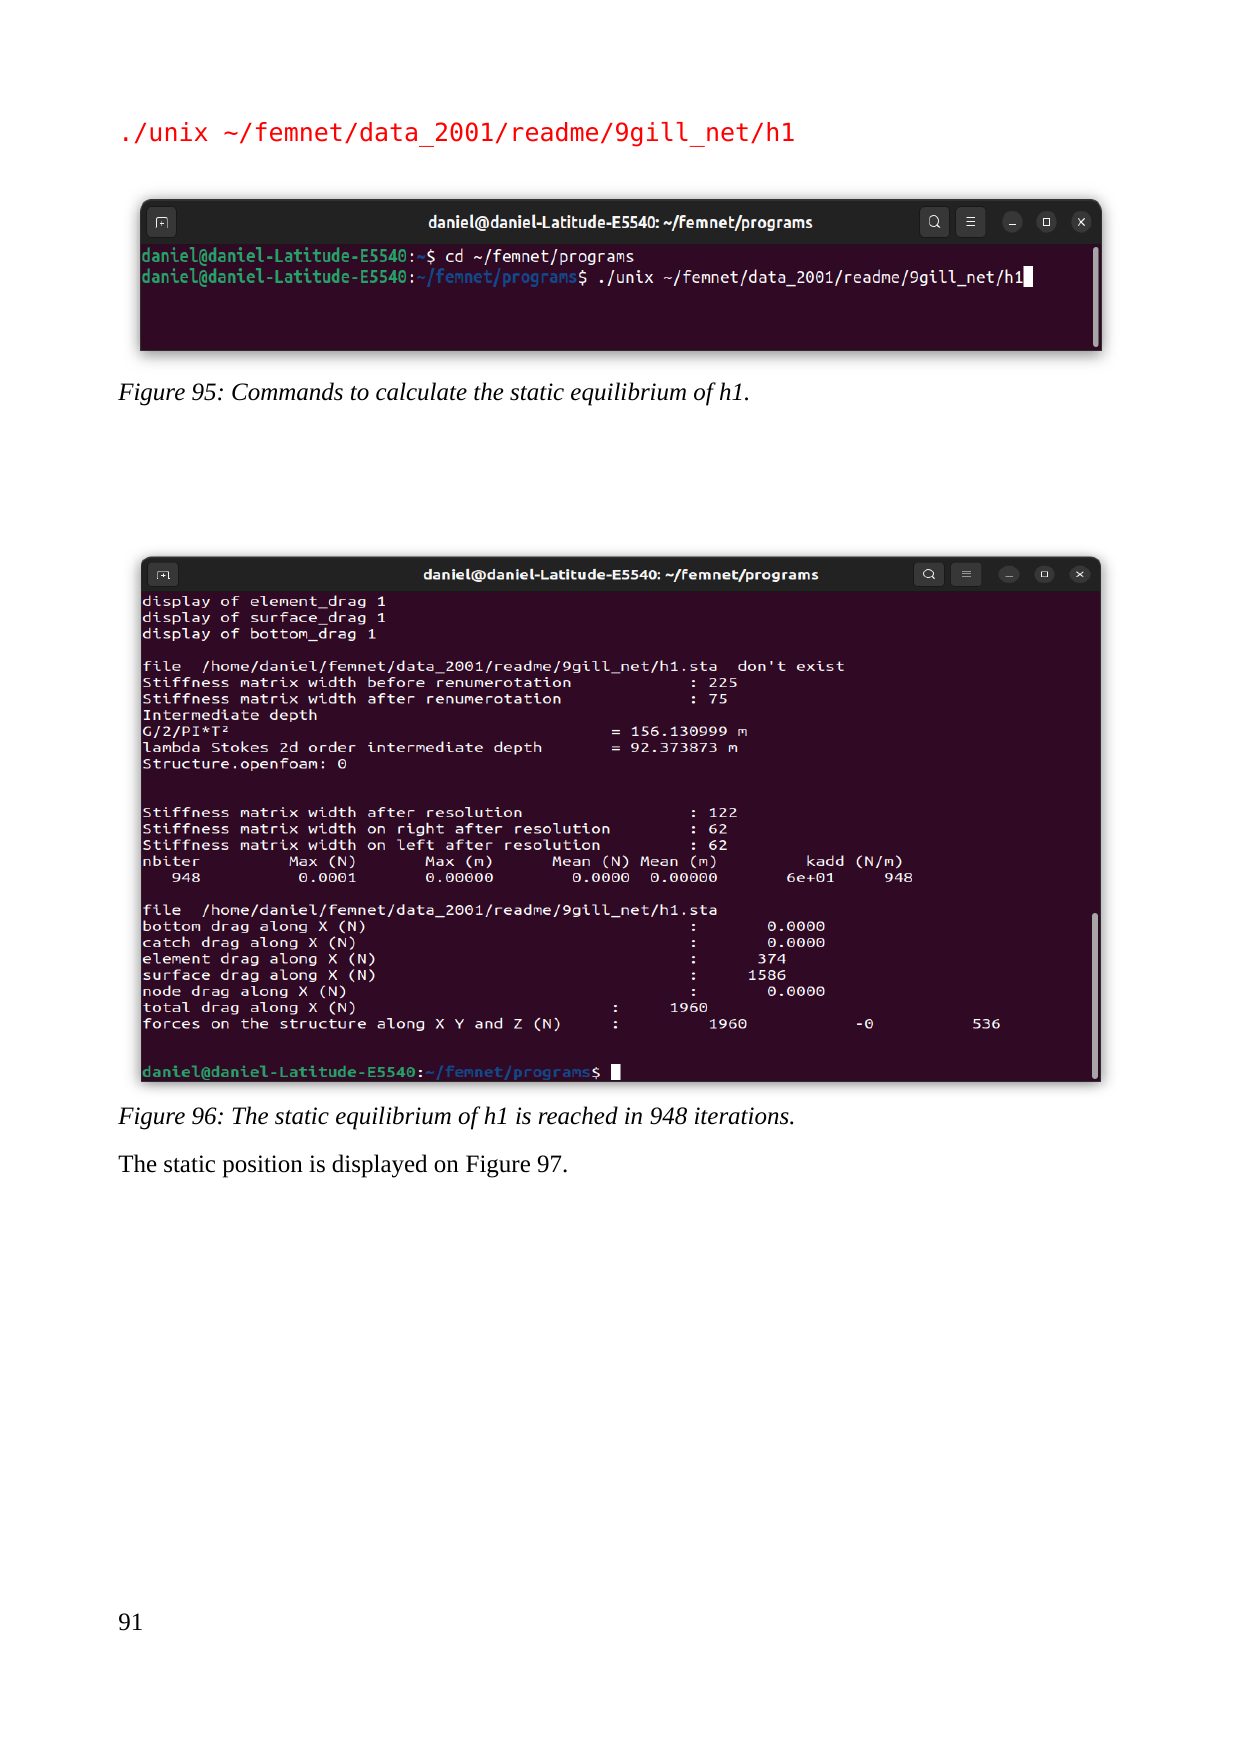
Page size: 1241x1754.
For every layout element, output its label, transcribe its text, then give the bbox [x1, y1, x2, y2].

picture [118, 178, 1123, 377]
text The static position is displayed on Figure 97. [118, 1149, 1122, 1178]
text Figure 96: The static equilibrium of h1 is reached in 948 iterations. [118, 1102, 1122, 1130]
text ./unix ~/femnet/data_2001/readme/9gill_net/h1 [118, 118, 1122, 147]
text Figure 95: Commands to calculate the static equilibrium of h1. [118, 377, 1122, 406]
picture [118, 540, 1123, 1102]
